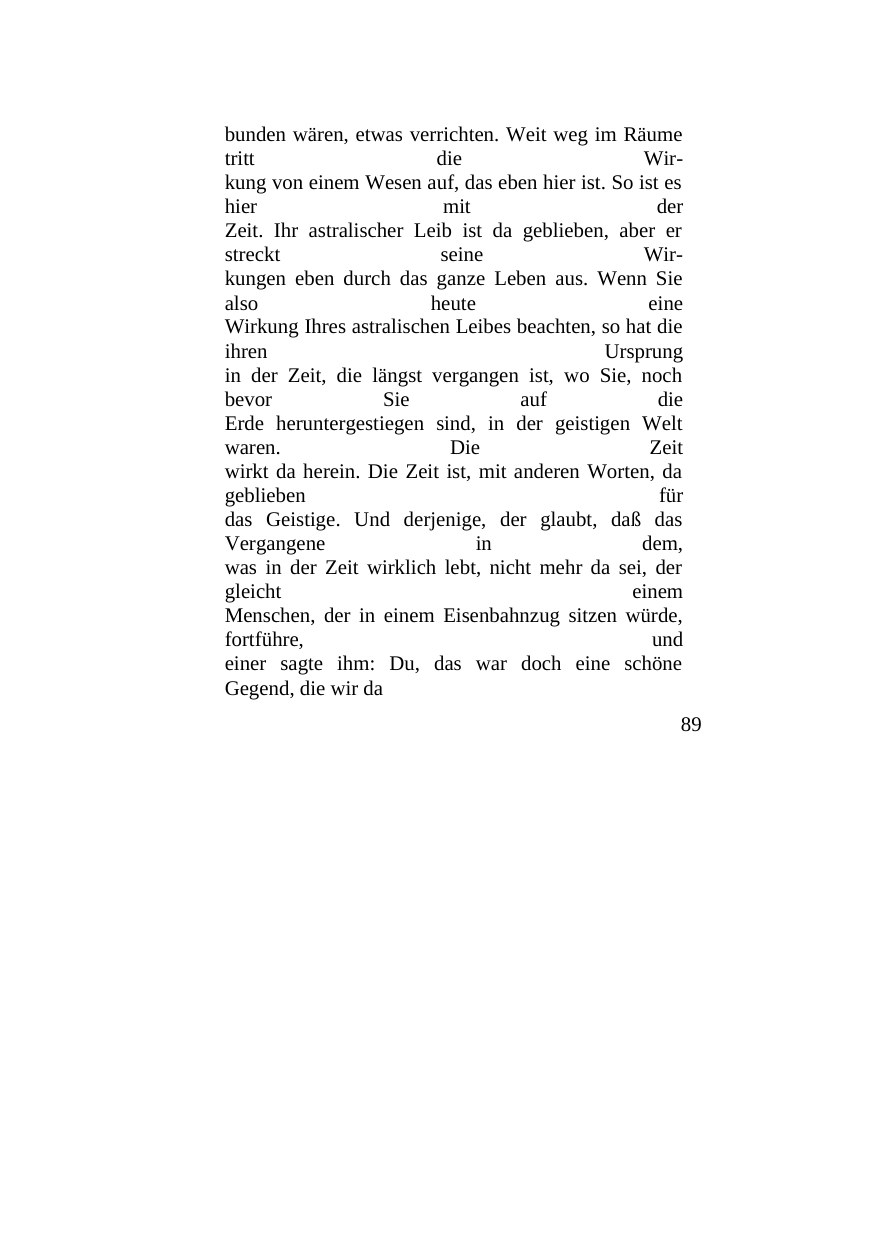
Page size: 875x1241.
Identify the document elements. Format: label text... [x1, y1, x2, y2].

text 89 [681, 712, 821, 736]
text bunden wären, etwas verrichten. Weit weg im Räume tritt die Wir- kung von einem Wesen auf, das eben hier ist. So ist es hier mit der Zeit. Ihr astralischer Leib ist da geblieben, aber er streckt seine Wir- kungen eben durch das ganze Leben aus. Wenn Sie also heute eine Wirkung Ihres astralischen Leibes beachten, so hat die ihren Ursprung in der Zeit, die längst vergangen ist, wo Sie, noch bevor Sie auf die Erde heruntergestiegen sind, in der geistigen Welt waren. Die Zeit wirkt da herein. Die Zeit ist, mit anderen Worten, da geblieben für das Geistige. Und derjenige, der glaubt, daß das Vergangene in dem, was in der Zeit wirklich lebt, nicht mehr da sei, der gleicht einem Menschen, der in einem Eisenbahnzug sitzen würde, fortführe, und einer sagte ihm: Du, das war doch eine schöne Gegend, die wir da [224, 122, 683, 699]
